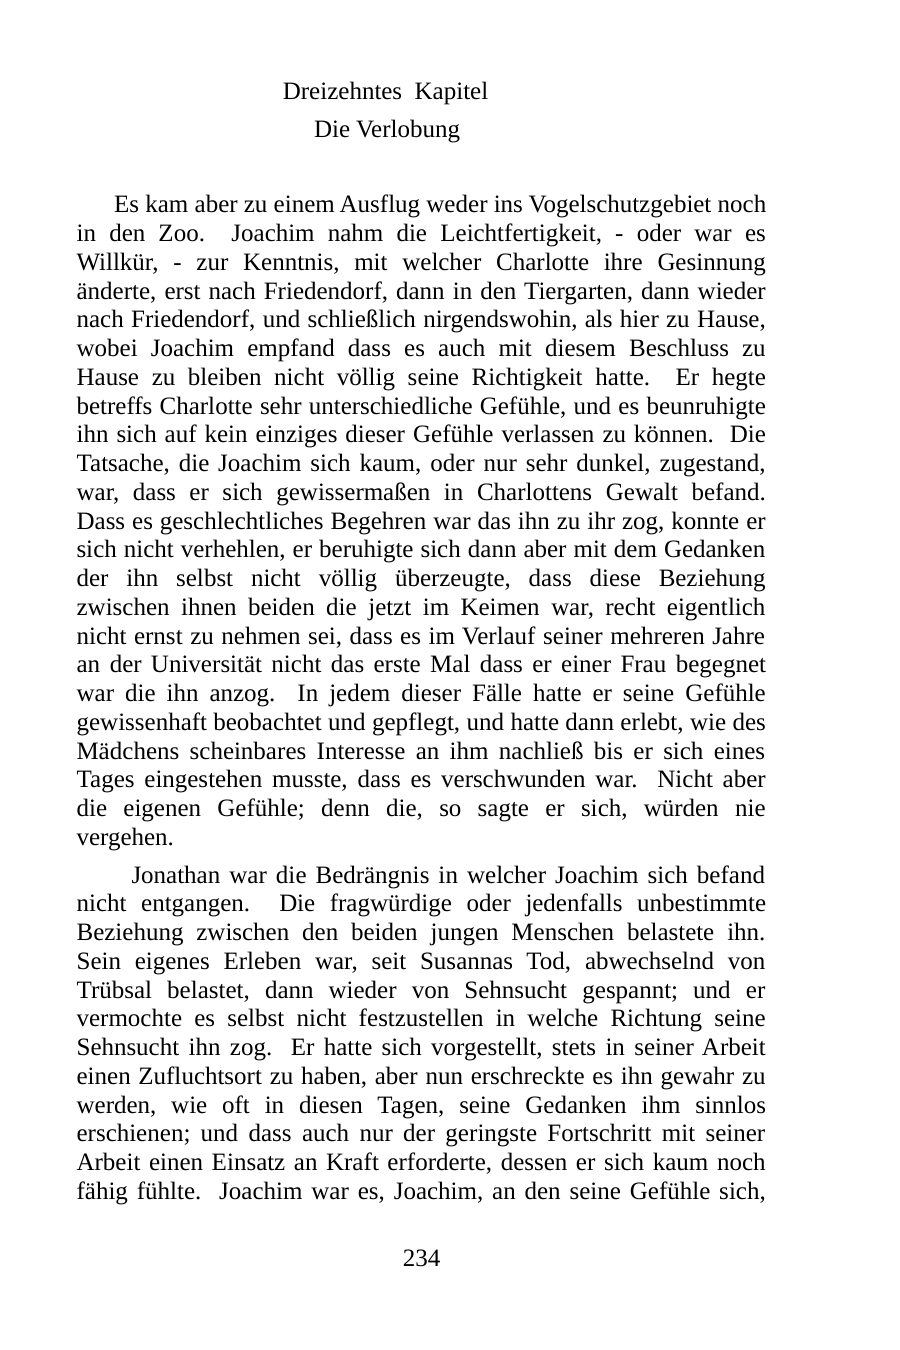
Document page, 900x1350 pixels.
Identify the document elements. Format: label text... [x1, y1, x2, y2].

text Es kam aber zu einem Ausflug weder ins Vogelschutzgebiet noch in den Zoo. Joachim nahm die Leichtfertigkeit, - oder war es Willkür, - zur Kenntnis, mit welcher Charlotte ihre Gesinnung änderte, erst nach Friedendorf, dann in den Tiergarten, dann wieder nach Friedendorf, und schließlich nirgendswohin, als hier zu Hause, wobei Joachim empfand dass es auch mit diesem Beschluss zu Hause zu bleiben nicht völlig seine Richtigkeit hatte. Er hegte betreffs Charlotte sehr unterschiedliche Gefühle, und es beunruhigte ihn sich auf kein einziges dieser Gefühle verlassen zu können. Die Tatsache, die Joachim sich kaum, oder nur sehr dunkel, zugestand, war, dass er sich gewissermaßen in Charlottens Gewalt befand. Dass es geschlechtliches Begehren war das ihn zu ihr zog, konnte er sich nicht verhehlen, er beruhigte sich dann aber mit dem Gedanken der ihn selbst nicht völlig überzeugte, dass diese Beziehung zwischen ihnen beiden die jetzt im Keimen war, recht eigentlich nicht ernst zu nehmen sei, dass es im Verlauf seiner mehreren Jahre an der Universität nicht das erste Mal dass er einer Frau begegnet war die ihn anzog. In jedem dieser Fälle hatte er seine Gefühle gewissenhaft beobachtet und gepflegt, und hatte dann erlebt, wie des Mädchens scheinbares Interesse an ihm nachließ bis er sich eines Tages eingestehen musste, dass es verschwunden war. Nicht aber die eigenen Gefühle; denn die, so sagte er sich, würden nie vergehen. [76, 189, 766, 851]
text Die Verlobung [76, 114, 766, 143]
text Dreizehntes Kapitel [76, 76, 766, 105]
text Jonathan war die Bedrängnis in welcher Joachim sich befand nicht entgangen. Die fragwürdige oder jedenfalls unbestimmte Beziehung zwischen den beiden jungen Menschen belastete ihn. Sein eigenes Erleben war, seit Susannas Tod, abwechselnd von Trübsal belastet, dann wieder von Sehnsucht gespannt; und er vermochte es selbst nicht festzustellen in welche Richtung seine Sehnsucht ihn zog. Er hatte sich vorgestellt, stets in seiner Arbeit einen Zufluchtsort zu haben, aber nun erschreckte es ihn gewahr zu werden, wie oft in diesen Tagen, seine Gedanken ihm sinnlos erschienen; und dass auch nur der geringste Fortschritt mit seiner Arbeit einen Einsatz an Kraft erforderte, dessen er sich kaum noch fähig fühlte. Joachim war es, Joachim, an den seine Gefühle sich, [76, 860, 766, 1205]
